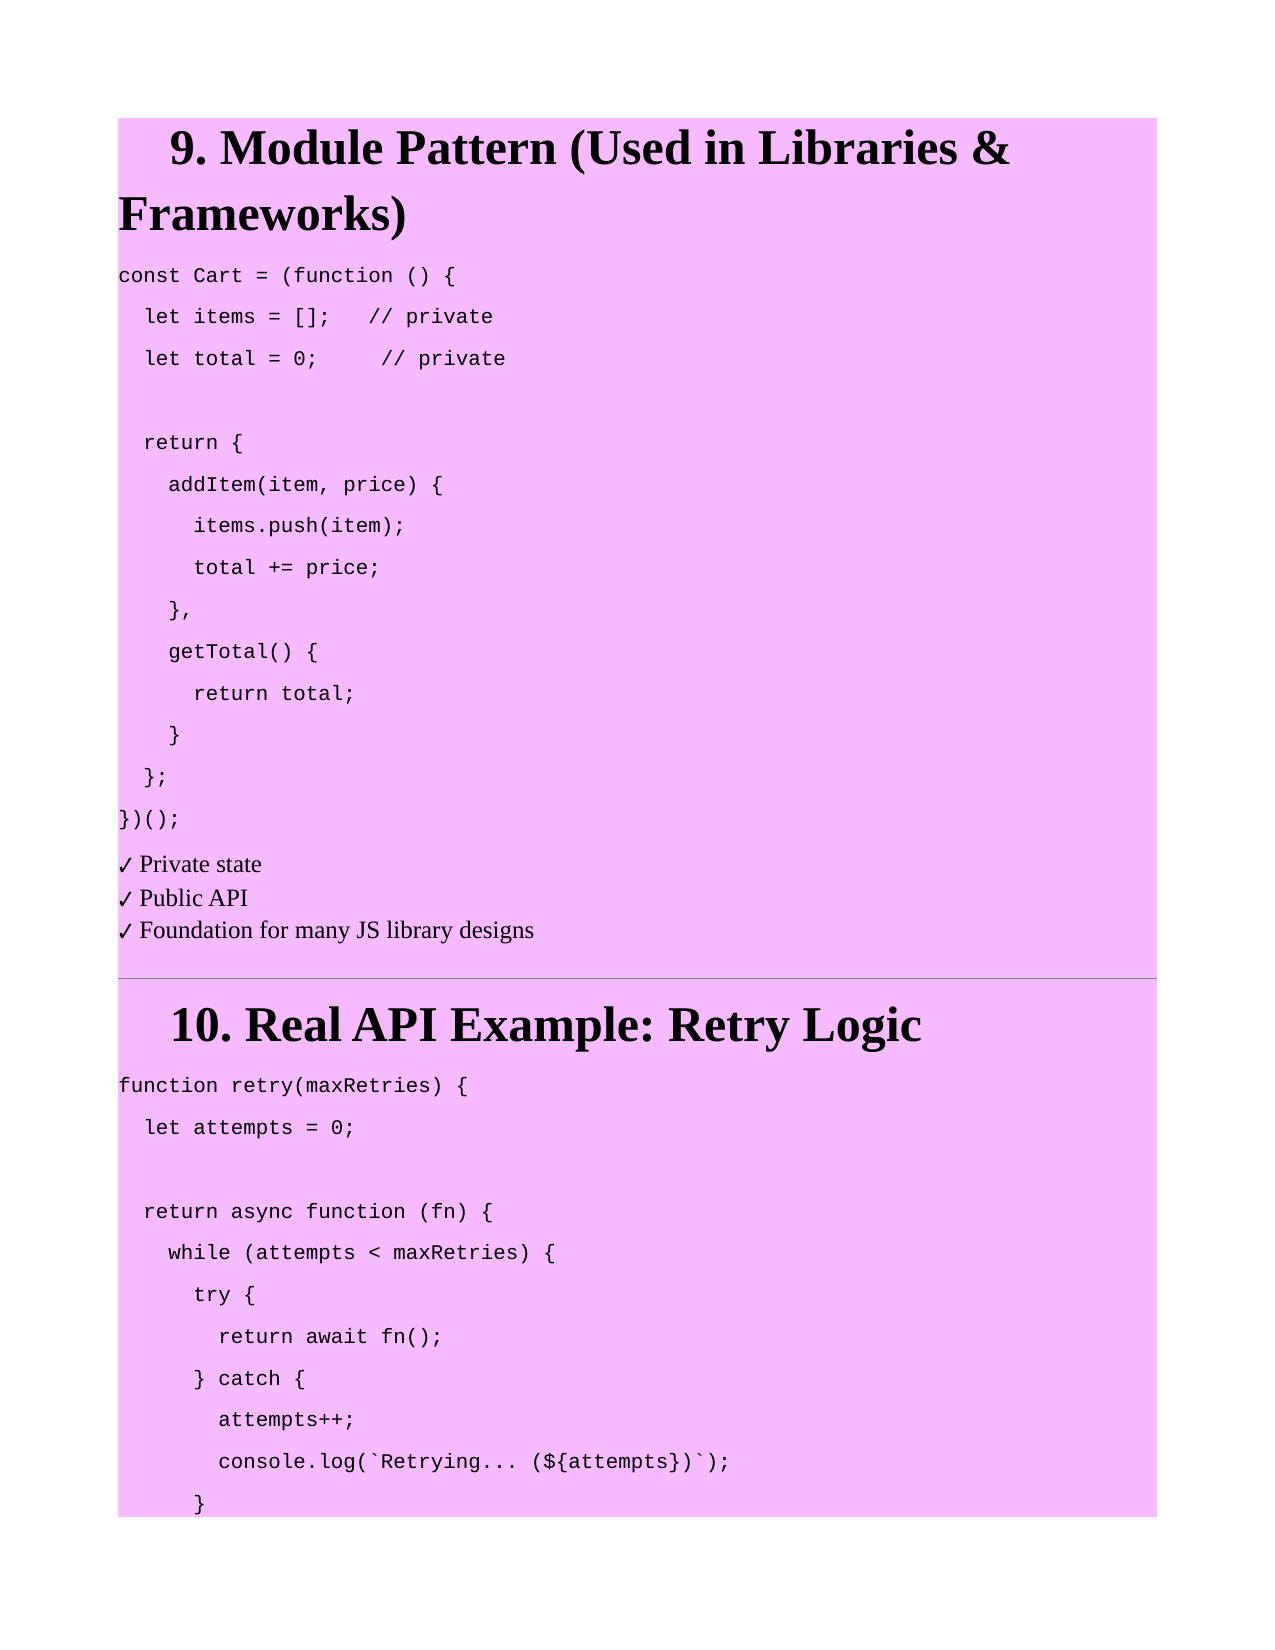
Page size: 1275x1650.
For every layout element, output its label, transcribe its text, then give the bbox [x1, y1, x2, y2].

text return total; [118, 682, 1157, 706]
text } [118, 724, 1157, 748]
subtitle 🔥 10. Real API Example: Retry Logic [118, 995, 1157, 1052]
text getTotal() { [118, 641, 1157, 664]
text ✔ Private state ✔ Public API ✔ Foundation for many JS library designs [118, 849, 1157, 944]
text }, [118, 599, 1157, 623]
text let attempts = 0; [118, 1117, 1157, 1141]
text while (attempts < maxRetries) { [118, 1242, 1157, 1266]
text }; [118, 766, 1157, 790]
text const Cart = (function () { [118, 265, 1157, 288]
text try { [118, 1284, 1157, 1308]
text })(); [118, 808, 1157, 831]
text } catch { [118, 1368, 1157, 1391]
text let total = 0; // private [118, 348, 1157, 372]
text addItem(item, price) { [118, 474, 1157, 497]
text total += price; [118, 557, 1157, 581]
text return { [118, 432, 1157, 456]
text return async function (fn) { [118, 1201, 1157, 1224]
text } [118, 1493, 1157, 1517]
text console.log(`Retrying... (${attempts})`); [118, 1451, 1157, 1475]
text function retry(maxRetries) { [118, 1075, 1157, 1099]
text items.push(item); [118, 515, 1157, 539]
subtitle 🔥 9. Module Pattern (Used in Libraries & Frameworks) [118, 118, 1157, 242]
text attempts++; [118, 1409, 1157, 1433]
text return await fn(); [118, 1326, 1157, 1349]
text let items = []; // private [118, 307, 1157, 330]
